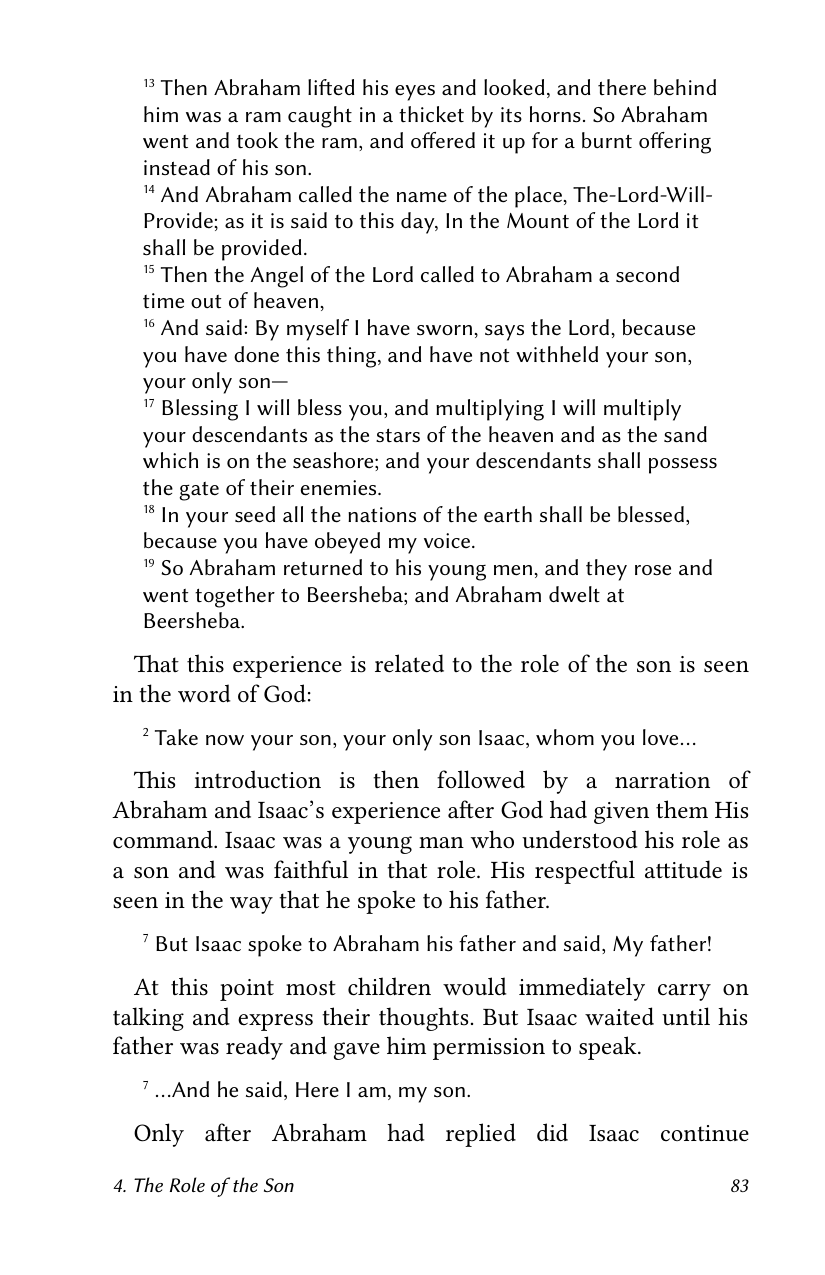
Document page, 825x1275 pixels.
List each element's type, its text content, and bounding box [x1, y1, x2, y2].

text This introduction is then followed by a narration of Abraham and Isaac’s experience after God had given them His command. Isaac was a young man who understood his role as a son and was faithful in that role. His respectful attitude is seen in the way that he spoke to his father. [112, 766, 750, 914]
text 17 Blessing I will bless you, and multiplying I will multiply your descendants as the stars of the heaven and as the sand which is on the seashore; and your descendants shall possess the gate of their enemies. [142, 395, 720, 501]
text 2 Take now your son, your only son Isaac, whom you love... [142, 725, 720, 751]
text At this point most children would immediately carry on talking and express their thoughts. But Isaac waited until his father was ready and gave him permission to speak. [112, 973, 750, 1061]
text That this experience is related to the role of the son is seen in the word of God: [112, 650, 750, 708]
text 18 In your seed all the nations of the earth shall be blessed, because you have obeyed my voice. [142, 502, 720, 554]
text 15 Then the Angel of the Lord called to Abraham a second time out of heaven, [142, 262, 720, 314]
text 13 Then Abraham lifted his eyes and looked, and there behind him was a ram caught in a thicket by its horns. So Abraham went and took the ram, and offered it up for a burnt offering instead of his son. [142, 75, 720, 181]
text 7 ...And he said, Here I am, my son. [142, 1077, 720, 1103]
text 7 But Isaac spoke to Abraham his father and said, My father! [142, 931, 720, 957]
text 14 And Abraham called the name of the place, The-Lord-Will-Provide; as it is said to this day, In the Mount of the Lord it shall be provided. [142, 182, 720, 261]
text 19 So Abraham returned to his young men, and they rose and went together to Beersheba; and Abraham dwelt at Beersheba. [142, 555, 720, 634]
text 16 And said: By myself I have sworn, says the Lord, because you have done this thing, and have not withheld your son, your only son— [142, 315, 720, 394]
text Only after Abraham had replied did Isaac continue [112, 1119, 750, 1147]
